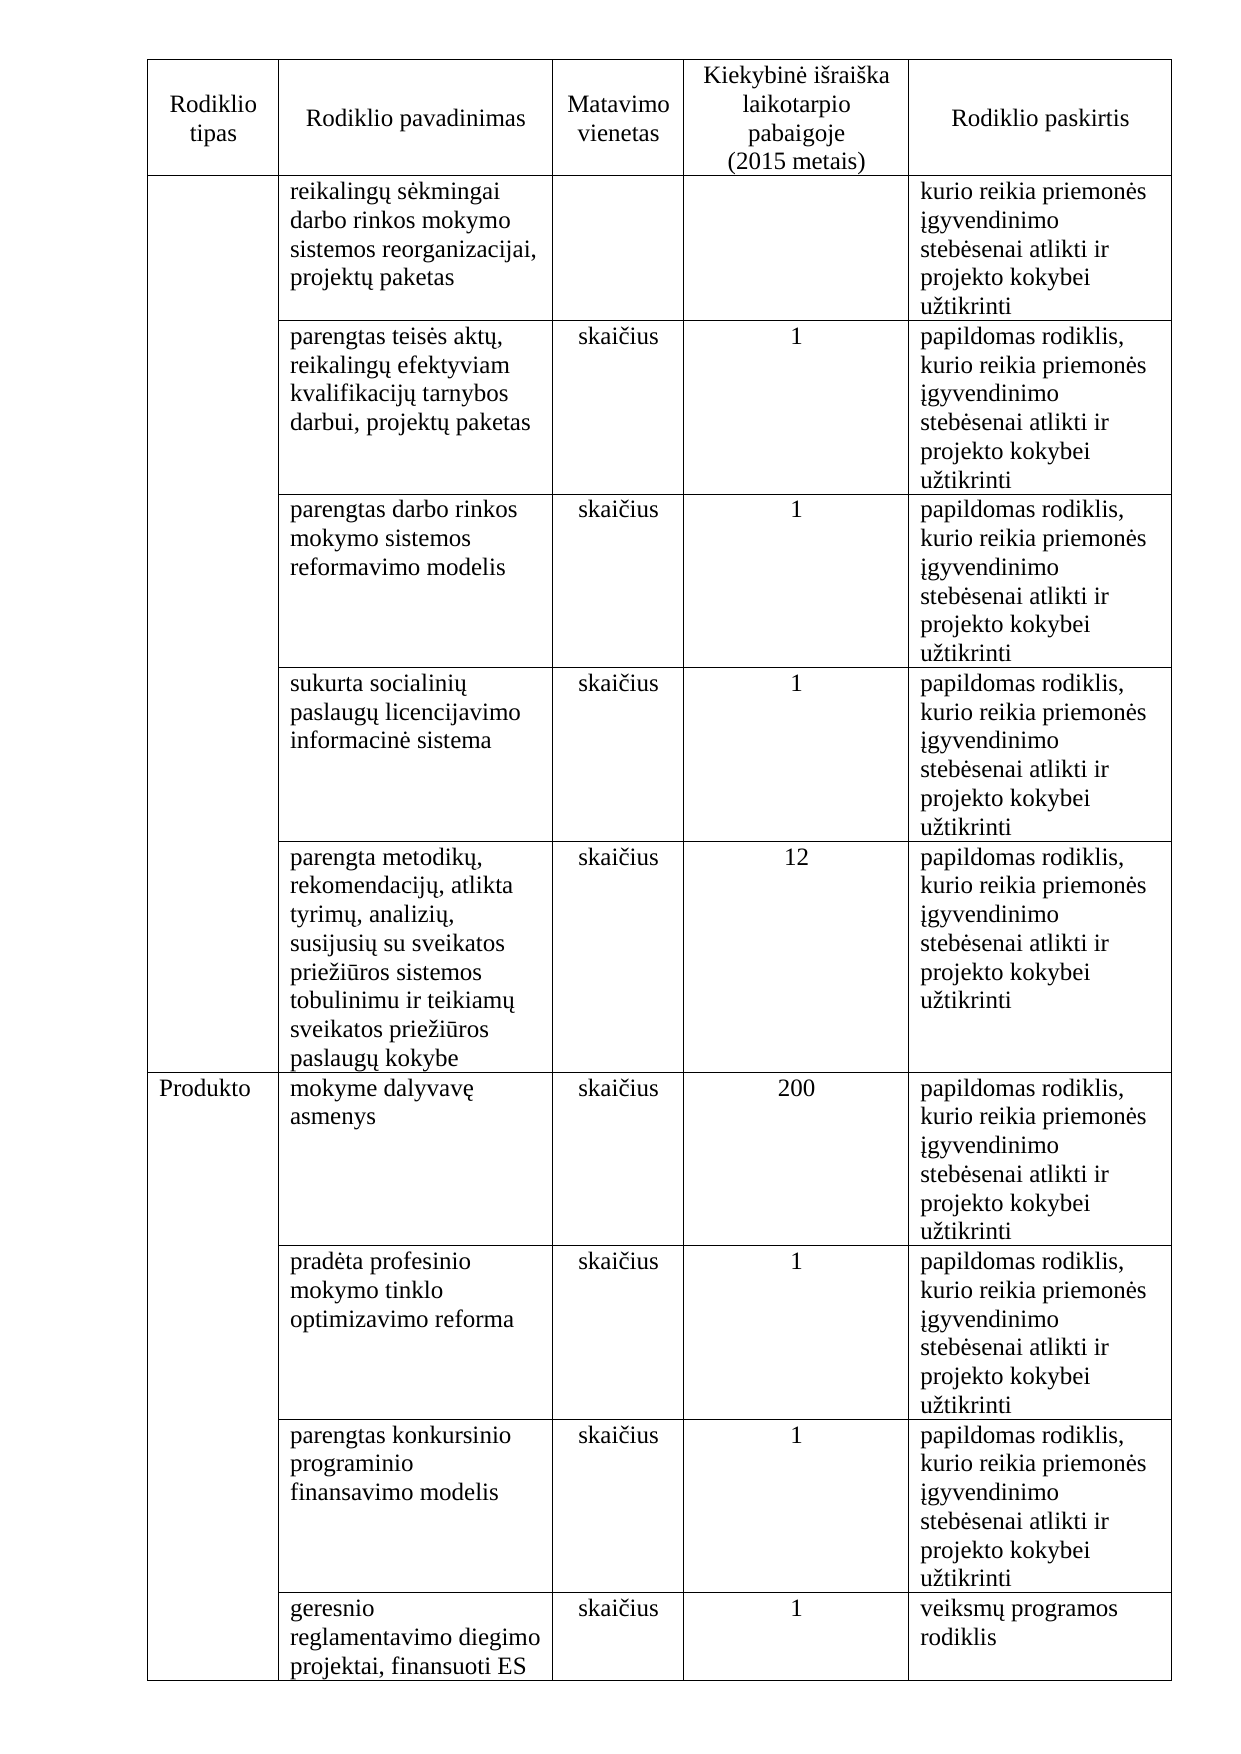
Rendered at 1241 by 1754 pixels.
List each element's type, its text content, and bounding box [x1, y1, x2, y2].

table_cell skaičius [553, 1073, 683, 1245]
table_cell sukurta socialinių paslaugų licencijavimo informacinė sistema [279, 668, 552, 841]
table_cell veiksmų programos rodiklis [909, 1593, 1171, 1679]
table_cell reikalingų sėkmingai darbo rinkos mokymo sistemos reorganizacijai, projektų paketas [279, 176, 552, 320]
table_header Rodiklio tipas [148, 60, 278, 175]
table_cell mokyme dalyvavę asmenys [279, 1073, 552, 1245]
table_cell skaičius [553, 668, 683, 841]
table_header Matavimo vienetas [553, 60, 683, 175]
table_cell papildomas rodiklis, kurio reikia priemonės įgyvendinimo stebėsenai atlikti ir projekto kokybei užtikrinti [909, 668, 1171, 841]
table_cell parengta metodikų, rekomendacijų, atlikta tyrimų, analizių, susijusių su sveikatos priežiūros sistemos tobulinimu ir teikiamų sveikatos priežiūros paslaugų kokybe [279, 842, 552, 1072]
table_cell 12 [684, 842, 908, 1072]
table_cell skaičius [553, 1420, 683, 1592]
table_cell 1 [684, 495, 908, 667]
table_header Rodiklio pavadinimas [279, 60, 552, 175]
table_cell skaičius [553, 842, 683, 1072]
table_header Rodiklio paskirtis [909, 60, 1171, 175]
table_cell papildomas rodiklis, kurio reikia priemonės įgyvendinimo stebėsenai atlikti ir projekto kokybei užtikrinti [909, 842, 1171, 1072]
table_cell papildomas rodiklis, kurio reikia priemonės įgyvendinimo stebėsenai atlikti ir projekto kokybei užtikrinti [909, 1420, 1171, 1592]
table_cell parengtas konkursinio programinio finansavimo modelis [279, 1420, 552, 1592]
table_cell [553, 176, 683, 320]
table_cell 1 [684, 1420, 908, 1592]
table_cell papildomas rodiklis, kurio reikia priemonės įgyvendinimo stebėsenai atlikti ir projekto kokybei užtikrinti [909, 495, 1171, 667]
table_cell kurio reikia priemonės įgyvendinimo stebėsenai atlikti ir projekto kokybei užtikrinti [909, 176, 1171, 320]
table_cell papildomas rodiklis, kurio reikia priemonės įgyvendinimo stebėsenai atlikti ir projekto kokybei užtikrinti [909, 1246, 1171, 1419]
table_cell 1 [684, 1593, 908, 1679]
table_cell skaičius [553, 495, 683, 667]
table_cell skaičius [553, 321, 683, 493]
table_cell papildomas rodiklis, kurio reikia priemonės įgyvendinimo stebėsenai atlikti ir projekto kokybei užtikrinti [909, 1073, 1171, 1245]
table_cell [148, 176, 278, 1072]
table_cell 1 [684, 668, 908, 841]
table_cell geresnio reglamentavimo diegimo projektai, finansuoti ES [279, 1593, 552, 1679]
table_cell skaičius [553, 1593, 683, 1679]
table_cell parengtas darbo rinkos mokymo sistemos reformavimo modelis [279, 495, 552, 667]
table_cell 1 [684, 321, 908, 493]
table_cell skaičius [553, 1246, 683, 1419]
table_cell 1 [684, 1246, 908, 1419]
table_cell 200 [684, 1073, 908, 1245]
table_cell papildomas rodiklis, kurio reikia priemonės įgyvendinimo stebėsenai atlikti ir projekto kokybei užtikrinti [909, 321, 1171, 493]
table_cell parengtas teisės aktų, reikalingų efektyviam kvalifikacijų tarnybos darbui, projektų paketas [279, 321, 552, 493]
table_header Kiekybinė išraiška laikotarpio pabaigoje (2015 metais) [684, 60, 908, 175]
table_cell Produkto [148, 1073, 278, 1679]
table_cell pradėta profesinio mokymo tinklo optimizavimo reforma [279, 1246, 552, 1419]
table_cell [684, 176, 908, 320]
